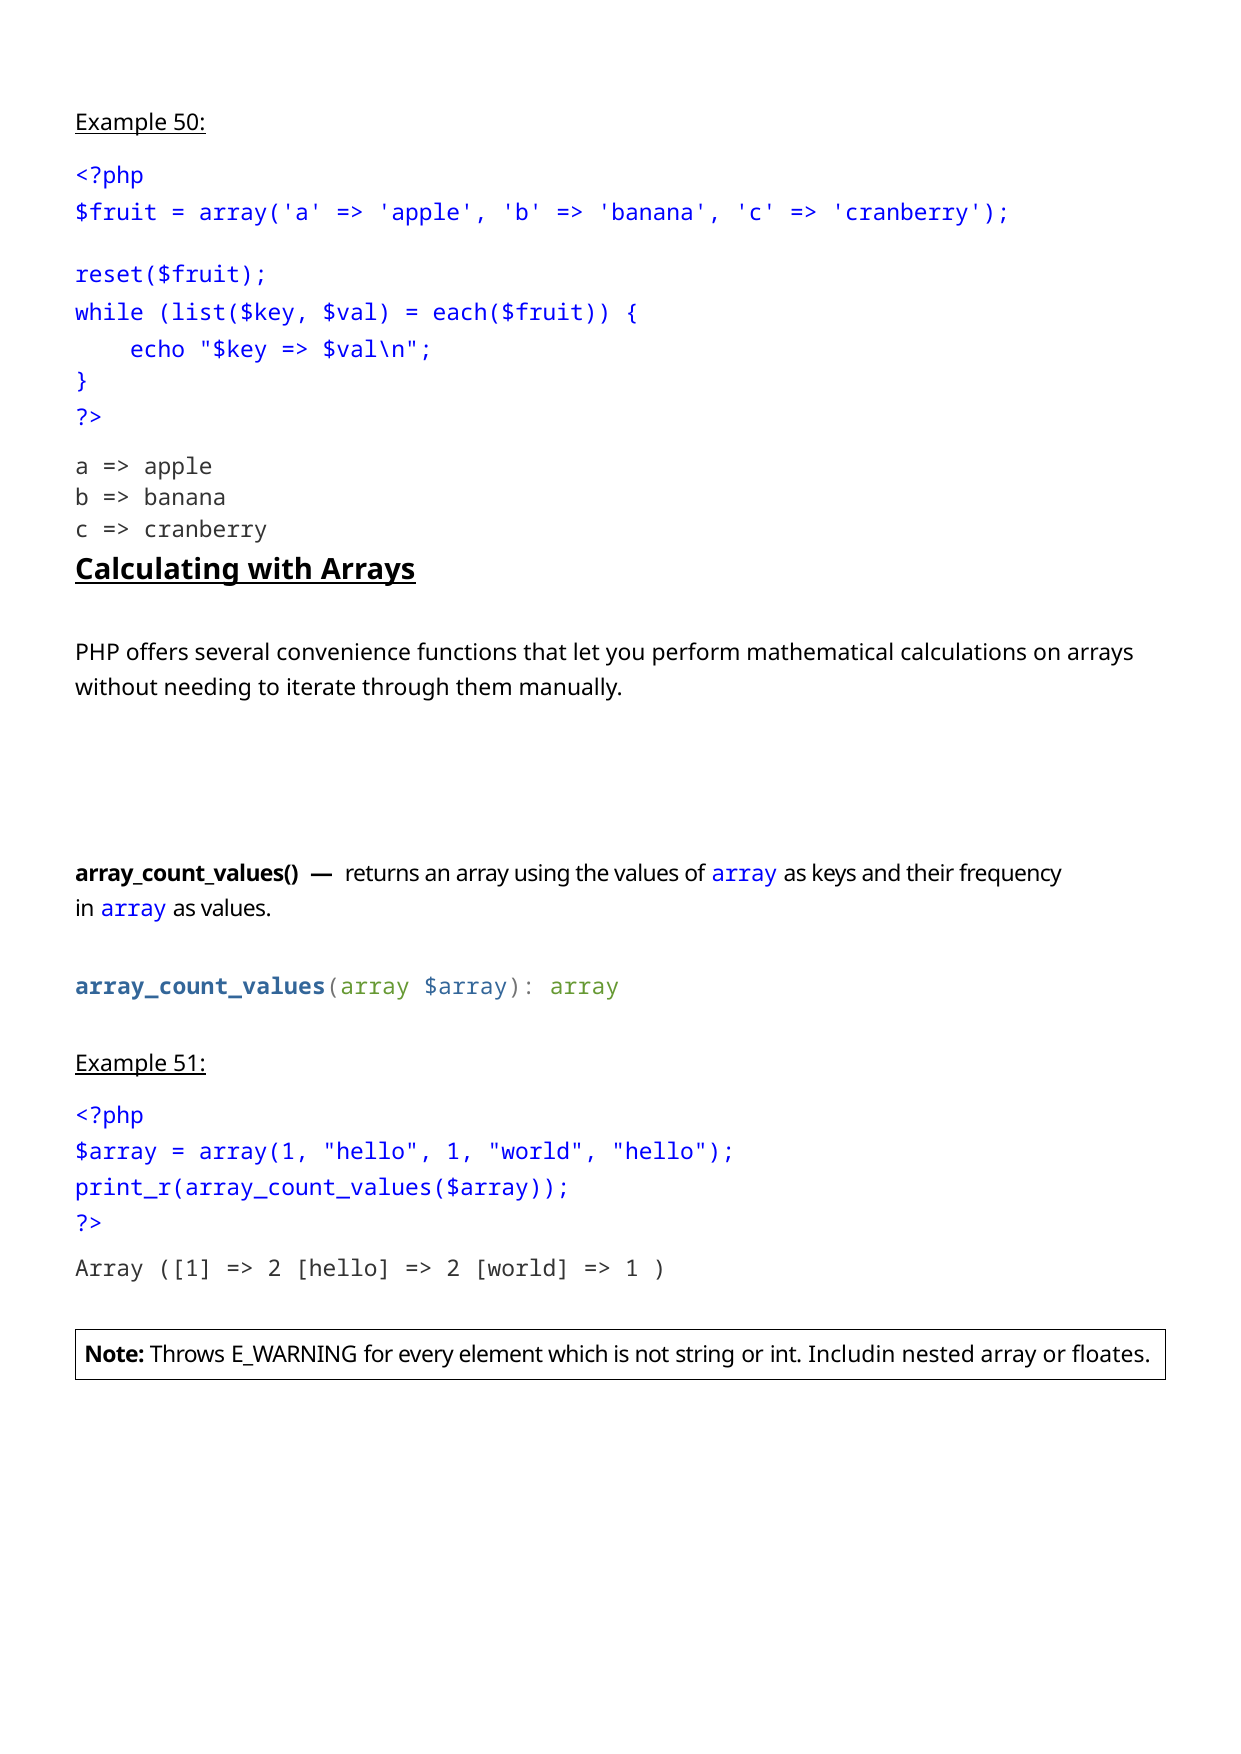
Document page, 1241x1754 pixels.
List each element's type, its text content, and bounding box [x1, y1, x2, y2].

text PHP offers several convenience functions that let you perform mathematical calculations on arrays without needing to iterate through them manually. [75, 635, 1166, 703]
text <?php $array = array(1, "hello", 1, "world", "hello"); print_r(array_count_values($array)); ?> [75, 1099, 1166, 1238]
text ?> [75, 401, 1166, 432]
text Example 51: [75, 1047, 1166, 1078]
text Array ([1] => 2 [hello] => 2 [world] => 1 ) [75, 1252, 1166, 1283]
text $fruit = array('a' => 'apple', 'b' => 'banana', 'c' => 'cranberry'); reset($fruit); [75, 196, 1166, 289]
text Note: Throws E_WARNING for every element which is not string or int. Includin nested array or floates. [76, 1330, 1165, 1379]
text <?php [75, 158, 1166, 190]
text array_count_values(array $array): array [75, 970, 1166, 1001]
text echo "$key => $val\n"; } [75, 333, 1166, 395]
text a => apple [75, 450, 1166, 481]
text b => banana [75, 481, 1166, 512]
text Example 50: [75, 106, 1166, 137]
text c => cranberry [75, 512, 1166, 544]
text Calculating with Arrays [75, 548, 1166, 588]
text array_count_values() — returns an array using the values of array as keys and their frequency in array as values. [75, 856, 1166, 924]
text while (list($key, $val) = each($fruit)) { [75, 295, 1166, 327]
